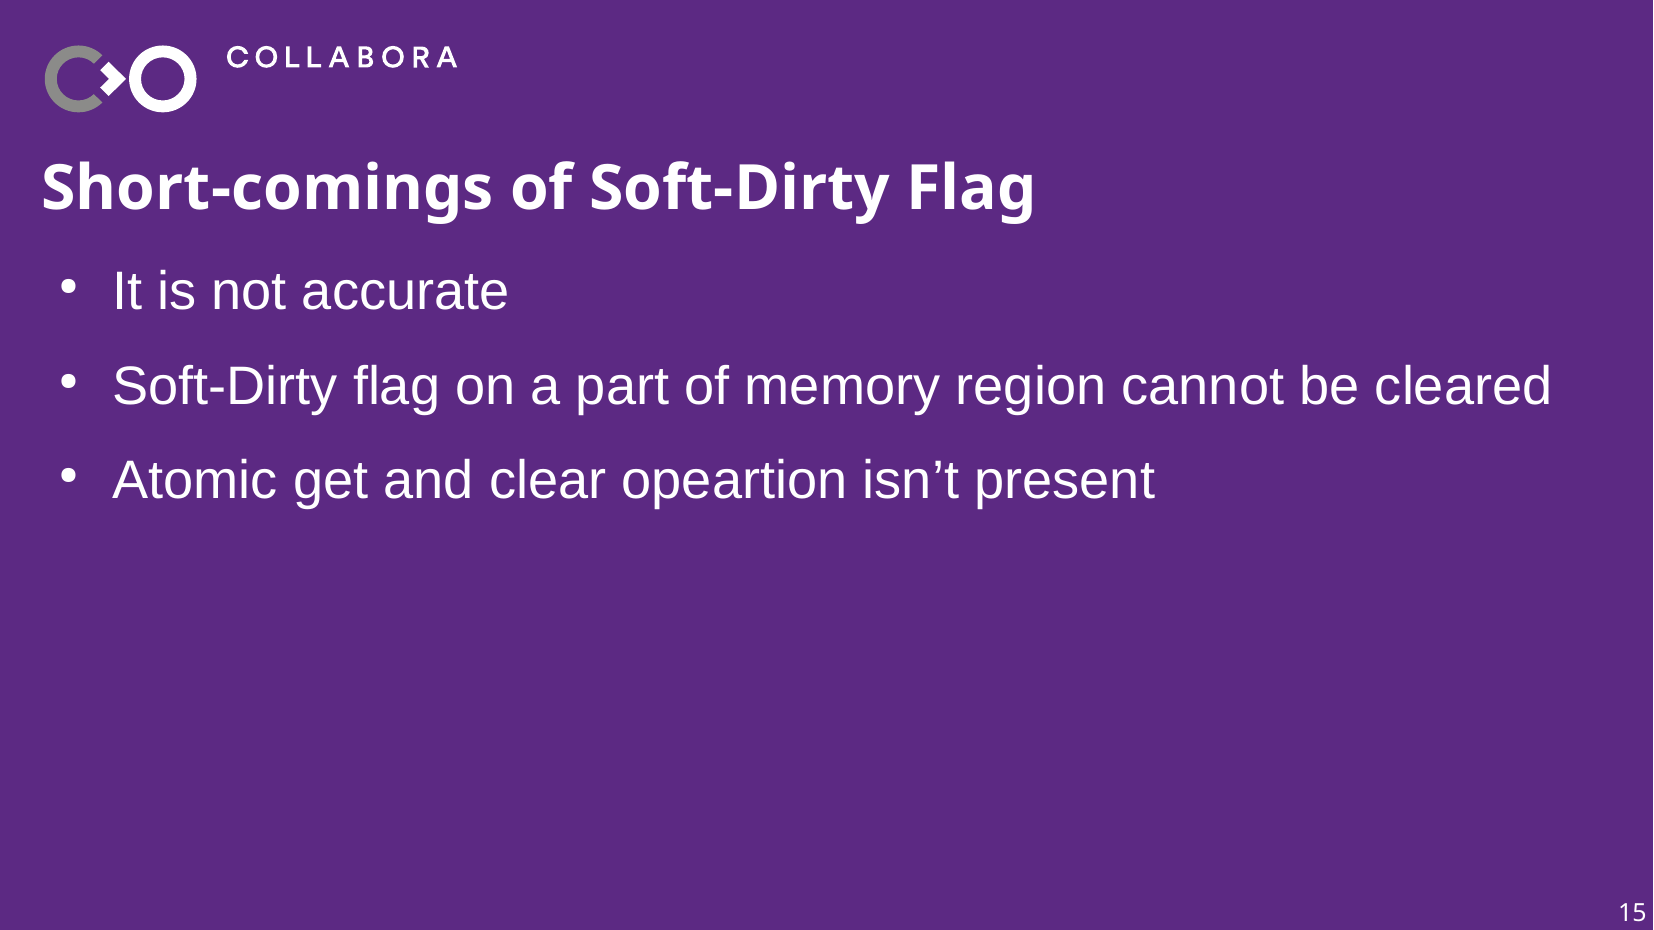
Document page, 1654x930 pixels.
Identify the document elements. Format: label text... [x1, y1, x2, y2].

list It is not accurate Soft-Dirty flag on a part of memory region cannot be cleared Atomic get and clear opeartion isn’t present [41, 255, 1614, 780]
title Short-comings of Soft-Dirty Flag [41, 146, 1614, 255]
